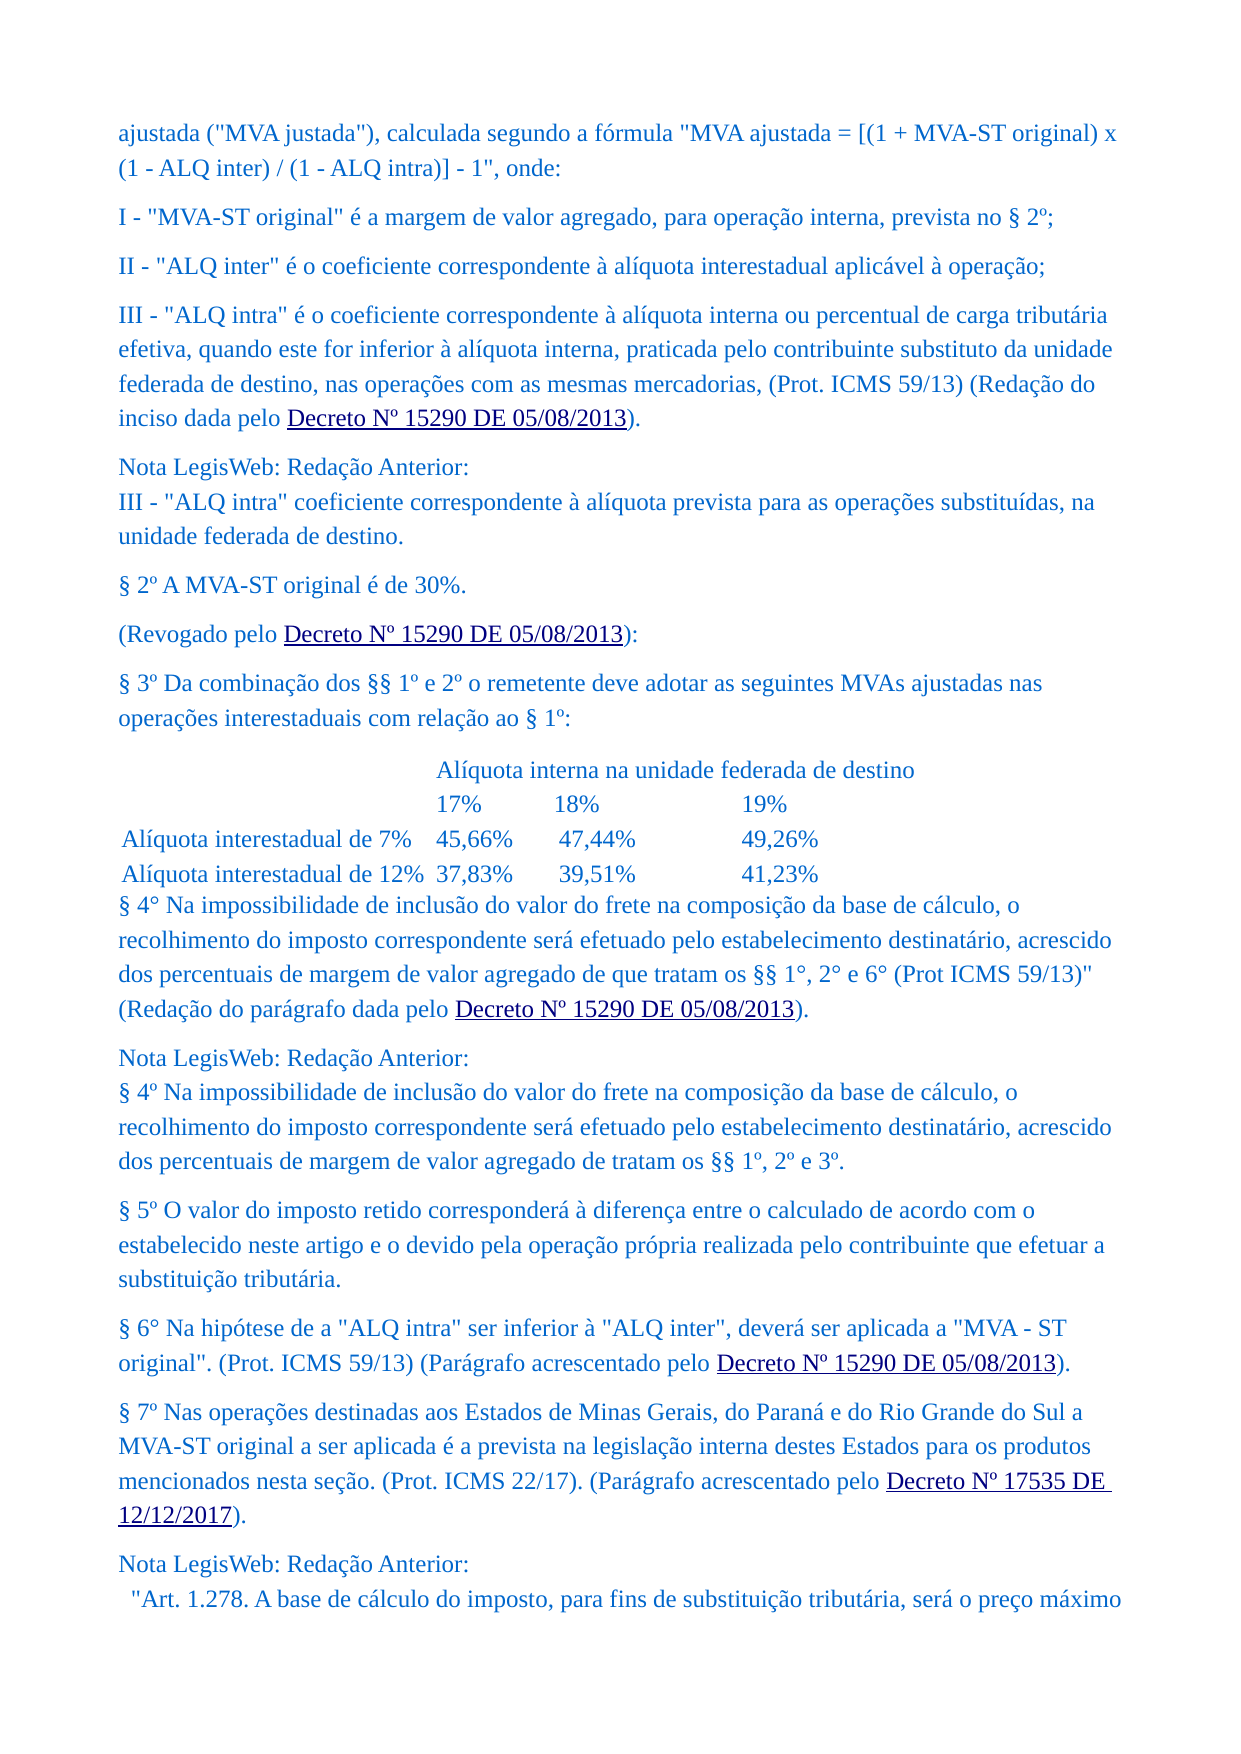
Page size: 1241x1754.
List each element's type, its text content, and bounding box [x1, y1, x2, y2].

text (Revogado pelo Decreto Nº 15290 DE 05/08/2013): [118, 619, 1122, 648]
text § 2º A MVA-ST original é de 30%. [118, 570, 1122, 599]
text I - "MVA-ST original" é a margem de valor agregado, para operação interna, prevista no § 2º; [118, 202, 1122, 230]
table_cell 17% [433, 787, 551, 821]
table_cell 41,23% [739, 856, 921, 890]
table_cell 49,26% [739, 821, 921, 856]
text II - "ALQ inter" é o coeficiente correspondente à alíquota interestadual aplicável à operação; [118, 251, 1122, 279]
table_cell [921, 856, 937, 890]
table_header [118, 752, 433, 821]
text § 7º Nas operações destinadas aos Estados de Minas Gerais, do Paraná e do Rio Grande do Sul a MVA-ST original a ser aplicada é a prevista na legislação interna destes Estados para os produtos mencionados nesta seção. (Prot. ICMS 22/17). (Parágrafo acrescentado pelo Decreto Nº 17535 DE 12/12/2017). [118, 1397, 1122, 1529]
text § 5º O valor do imposto retido corresponderá à diferença entre o calculado de acordo com o estabelecido neste artigo e o devido pela operação própria realizada pelo contribuinte que efetuar a substituição tributária. [118, 1195, 1122, 1293]
table_cell [921, 821, 937, 856]
text ajustada ("MVA justada"), calculada segundo a fórmula "MVA ajustada = [(1 + MVA-ST original) x (1 - ALQ inter) / (1 - ALQ intra)] - 1", onde: [118, 118, 1122, 181]
table_cell 47,44% [556, 821, 738, 856]
text Nota LegisWeb: Redação Anterior: "Art. 1.278. A base de cálculo do imposto, para fins de substituição tributária, será o preço máximo [118, 1549, 1122, 1613]
text III - "ALQ intra" é o coeficiente correspondente à alíquota interna ou percentual de carga tributária efetiva, quando este for inferior à alíquota interna, praticada pelo contribuinte substituto da unidade federada de destino, nas operações com as mesmas mercadorias, (Prot. ICMS 59/13) (Redação do inciso dada pelo Decreto Nº 15290 DE 05/08/2013). [118, 300, 1122, 432]
table_cell 18% [551, 787, 738, 821]
table_cell Alíquota interestadual de 7% [118, 821, 433, 856]
table_cell 39,51% [556, 856, 738, 890]
text § 4° Na impossibilidade de inclusão do valor do frete na composição da base de cálculo, o recolhimento do imposto correspondente será efetuado pelo estabelecimento destinatário, acrescido dos percentuais de margem de valor agregado de que tratam os §§ 1°, 2° e 6° (Prot ICMS 59/13)" (Redação do parágrafo dada pelo Decreto Nº 15290 DE 05/08/2013). [118, 890, 1122, 1022]
table_cell 45,66% [433, 821, 556, 856]
text § 3º Da combinação dos §§ 1º e 2º o remetente deve adotar as seguintes MVAs ajustadas nas operações interestaduais com relação ao § 1º: [118, 668, 1122, 732]
text Nota LegisWeb: Redação Anterior: III - "ALQ intra" coeficiente correspondente à alíquota prevista para as operações substituídas, na unidade federada de destino. [118, 452, 1122, 550]
text § 6° Na hipótese de a "ALQ intra" ser inferior à "ALQ inter", deverá ser aplicada a "MVA - ST original". (Prot. ICMS 59/13) (Parágrafo acrescentado pelo Decreto Nº 15290 DE 05/08/2013). [118, 1313, 1122, 1377]
table_cell [921, 787, 937, 821]
table_header Alíquota interna na unidade federada de destino [433, 752, 921, 787]
table_cell Alíquota interestadual de 12% [118, 856, 433, 890]
table_cell 19% [739, 787, 921, 821]
table_header [921, 752, 937, 787]
text Nota LegisWeb: Redação Anterior: § 4º Na impossibilidade de inclusão do valor do frete na composição da base de cálculo, o recolhimento do imposto correspondente será efetuado pelo estabelecimento destinatário, acrescido dos percentuais de margem de valor agregado de tratam os §§ 1º, 2º e 3º. [118, 1043, 1122, 1175]
table_cell 37,83% [433, 856, 556, 890]
